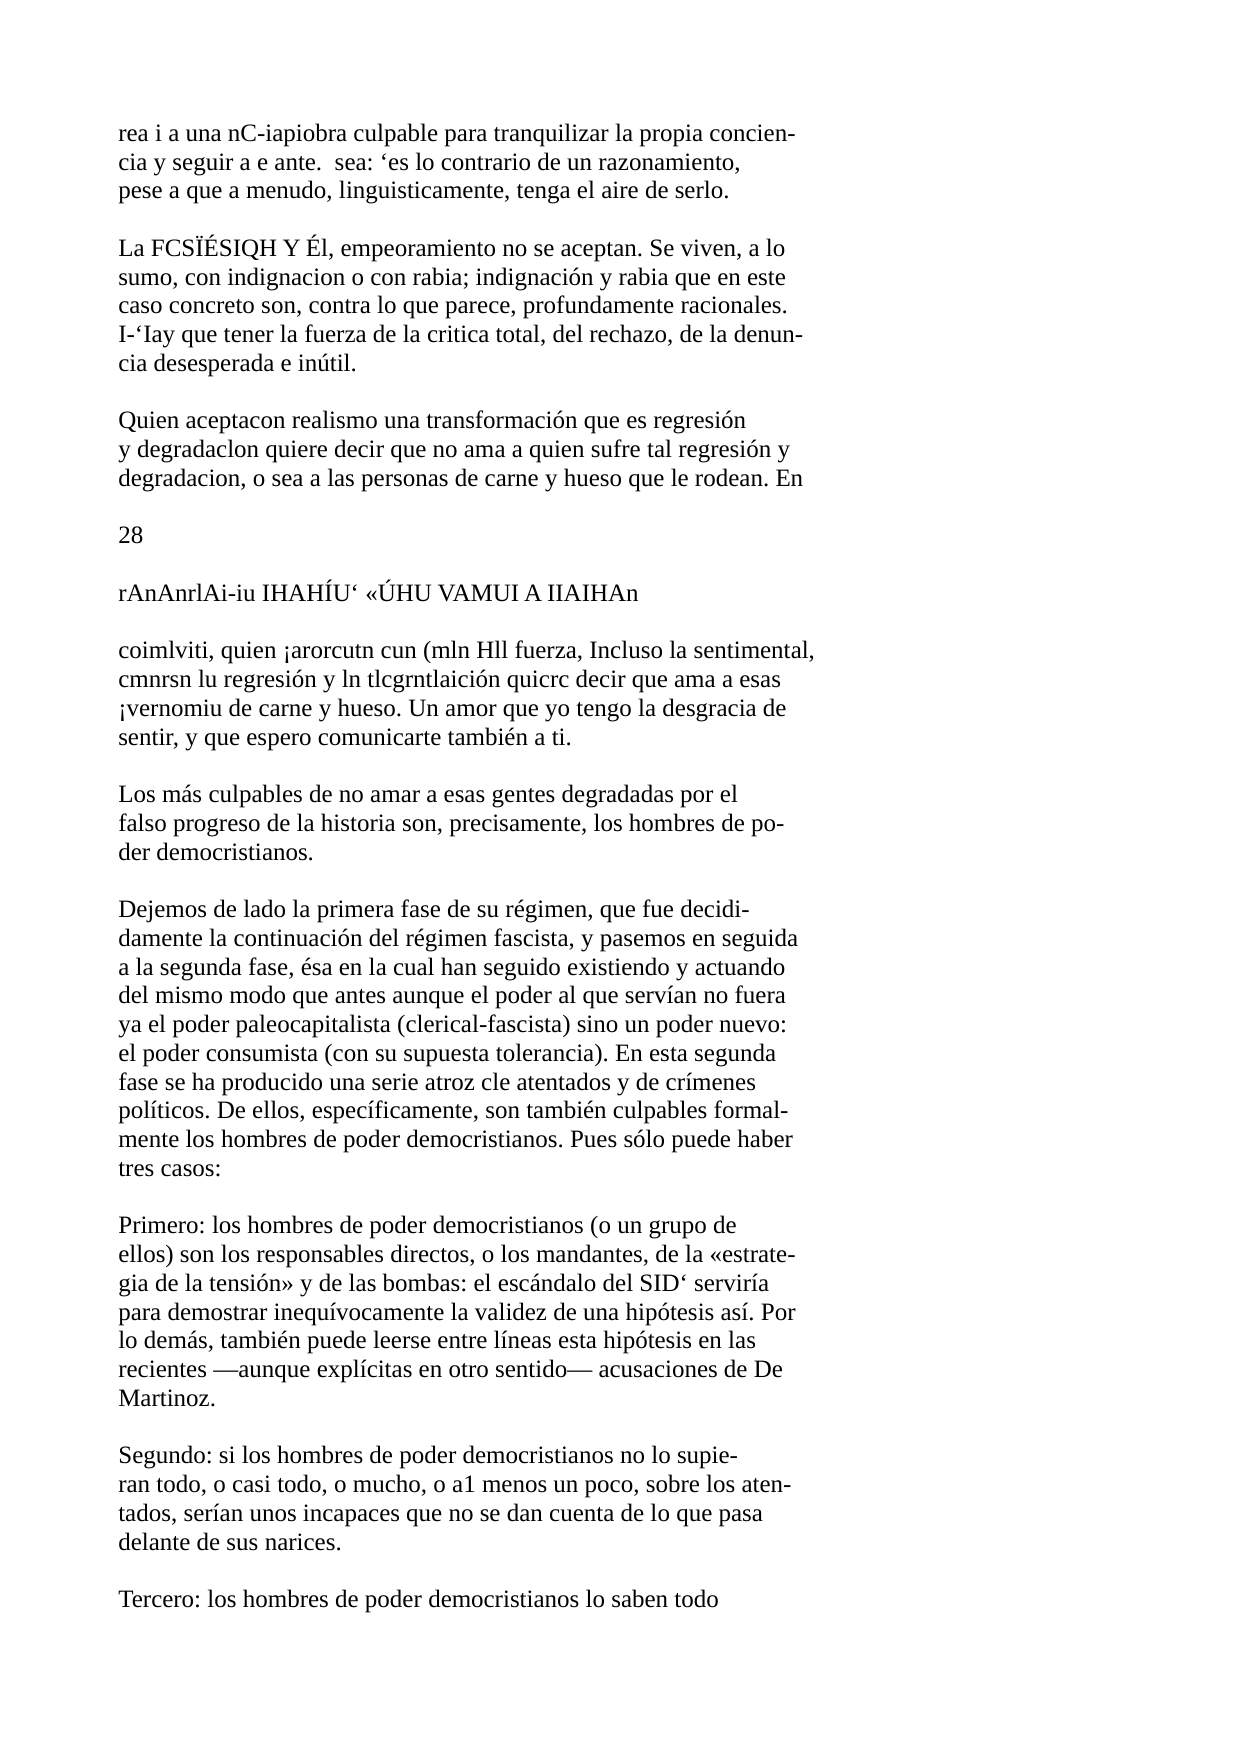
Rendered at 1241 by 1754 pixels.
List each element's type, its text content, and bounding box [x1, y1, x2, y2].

text falso progreso de la historia son, precisamente, los hombres de po- [118, 808, 1122, 837]
text cia desesperada e inútil. [118, 348, 1122, 377]
text damente la continuación del régimen fascista, y pasemos en seguida [118, 923, 1122, 952]
text sentir, y que espero comunicarte también a ti. [118, 722, 1122, 751]
text Quien aceptacon realismo una transformación que es regresión [118, 406, 1122, 434]
text Tercero: los hombres de poder democristianos lo saben todo [118, 1584, 1122, 1613]
text gia de la tensión» y de las bombas: el escándalo del SID‘ serviría [118, 1268, 1122, 1297]
text y degradaclon quiere decir que no ama a quien sufre tal regresión y [118, 434, 1122, 463]
text políticos. De ellos, específicamente, son también culpables formal- [118, 1096, 1122, 1124]
text ellos) son los responsables directos, o los mandantes, de la «estrate- [118, 1239, 1122, 1268]
text mente los hombres de poder democristianos. Pues sólo puede haber [118, 1124, 1122, 1153]
text rAnAnrlAi-iu IHAHÍU‘ «ÚHU VAMUI A IIAIHAn [118, 578, 1122, 607]
text Primero: los hombres de poder democristianos (o un grupo de [118, 1211, 1122, 1239]
text fase se ha producido una serie atroz cle atentados y de crímenes [118, 1067, 1122, 1096]
text tados, serían unos incapaces que no se dan cuenta de lo que pasa [118, 1498, 1122, 1527]
text der democristianos. [118, 837, 1122, 866]
text del mismo modo que antes aunque el poder al que servían no fuera [118, 981, 1122, 1009]
text Dejemos de lado la primera fase de su régimen, que fue decidi- [118, 894, 1122, 923]
text Martinoz. [118, 1383, 1122, 1412]
text cmnrsn lu regresión y ln tlcgrntlaición quicrc decir que ama a esas [118, 664, 1122, 693]
text el poder consumista (con su supuesta tolerancia). En esta segunda [118, 1038, 1122, 1067]
text degradacion, o sea a las personas de carne y hueso que le rodean. En [118, 463, 1122, 492]
text La FCSÏÉSIQH Y Él, empeoramiento no se aceptan. Se viven, a lo [118, 233, 1122, 262]
text a la segunda fase, ésa en la cual han seguido existiendo y actuando [118, 952, 1122, 981]
text coimlviti, quien ¡arorcutn cun (mln Hll fuerza, Incluso la sentimental, [118, 636, 1122, 664]
text ran todo, o casi todo, o mucho, o a1 menos un poco, sobre los aten- [118, 1469, 1122, 1498]
text I-‘Iay que tener la fuerza de la critica total, del rechazo, de la denun- [118, 319, 1122, 348]
text rea i a una nC-iapiobra culpable para tranquilizar la propia concien- [118, 118, 1122, 147]
text sumo, con indignacion o con rabia; indignación y rabia que en este [118, 262, 1122, 291]
text pese a que a menudo, linguisticamente, tenga el aire de serlo. [118, 176, 1122, 204]
text recientes —aunque explícitas en otro sentido— acusaciones de De [118, 1354, 1122, 1383]
text delante de sus narices. [118, 1527, 1122, 1556]
text para demostrar inequívocamente la validez de una hipótesis así. Por [118, 1297, 1122, 1326]
text lo demás, también puede leerse entre líneas esta hipótesis en las [118, 1326, 1122, 1354]
text tres casos: [118, 1153, 1122, 1182]
text 28 [118, 521, 1122, 549]
text Los más culpables de no amar a esas gentes degradadas por el [118, 779, 1122, 808]
text caso concreto son, contra lo que parece, profundamente racionales. [118, 291, 1122, 319]
text Segundo: si los hombres de poder democristianos no lo supie- [118, 1441, 1122, 1469]
text ya el poder paleocapitalista (clerical-fascista) sino un poder nuevo: [118, 1009, 1122, 1038]
text cia y seguir a e ante. sea: ‘es lo contrario de un razonamiento, [118, 147, 1122, 176]
text ¡vernomiu de carne y hueso. Un amor que yo tengo la desgracia de [118, 693, 1122, 722]
